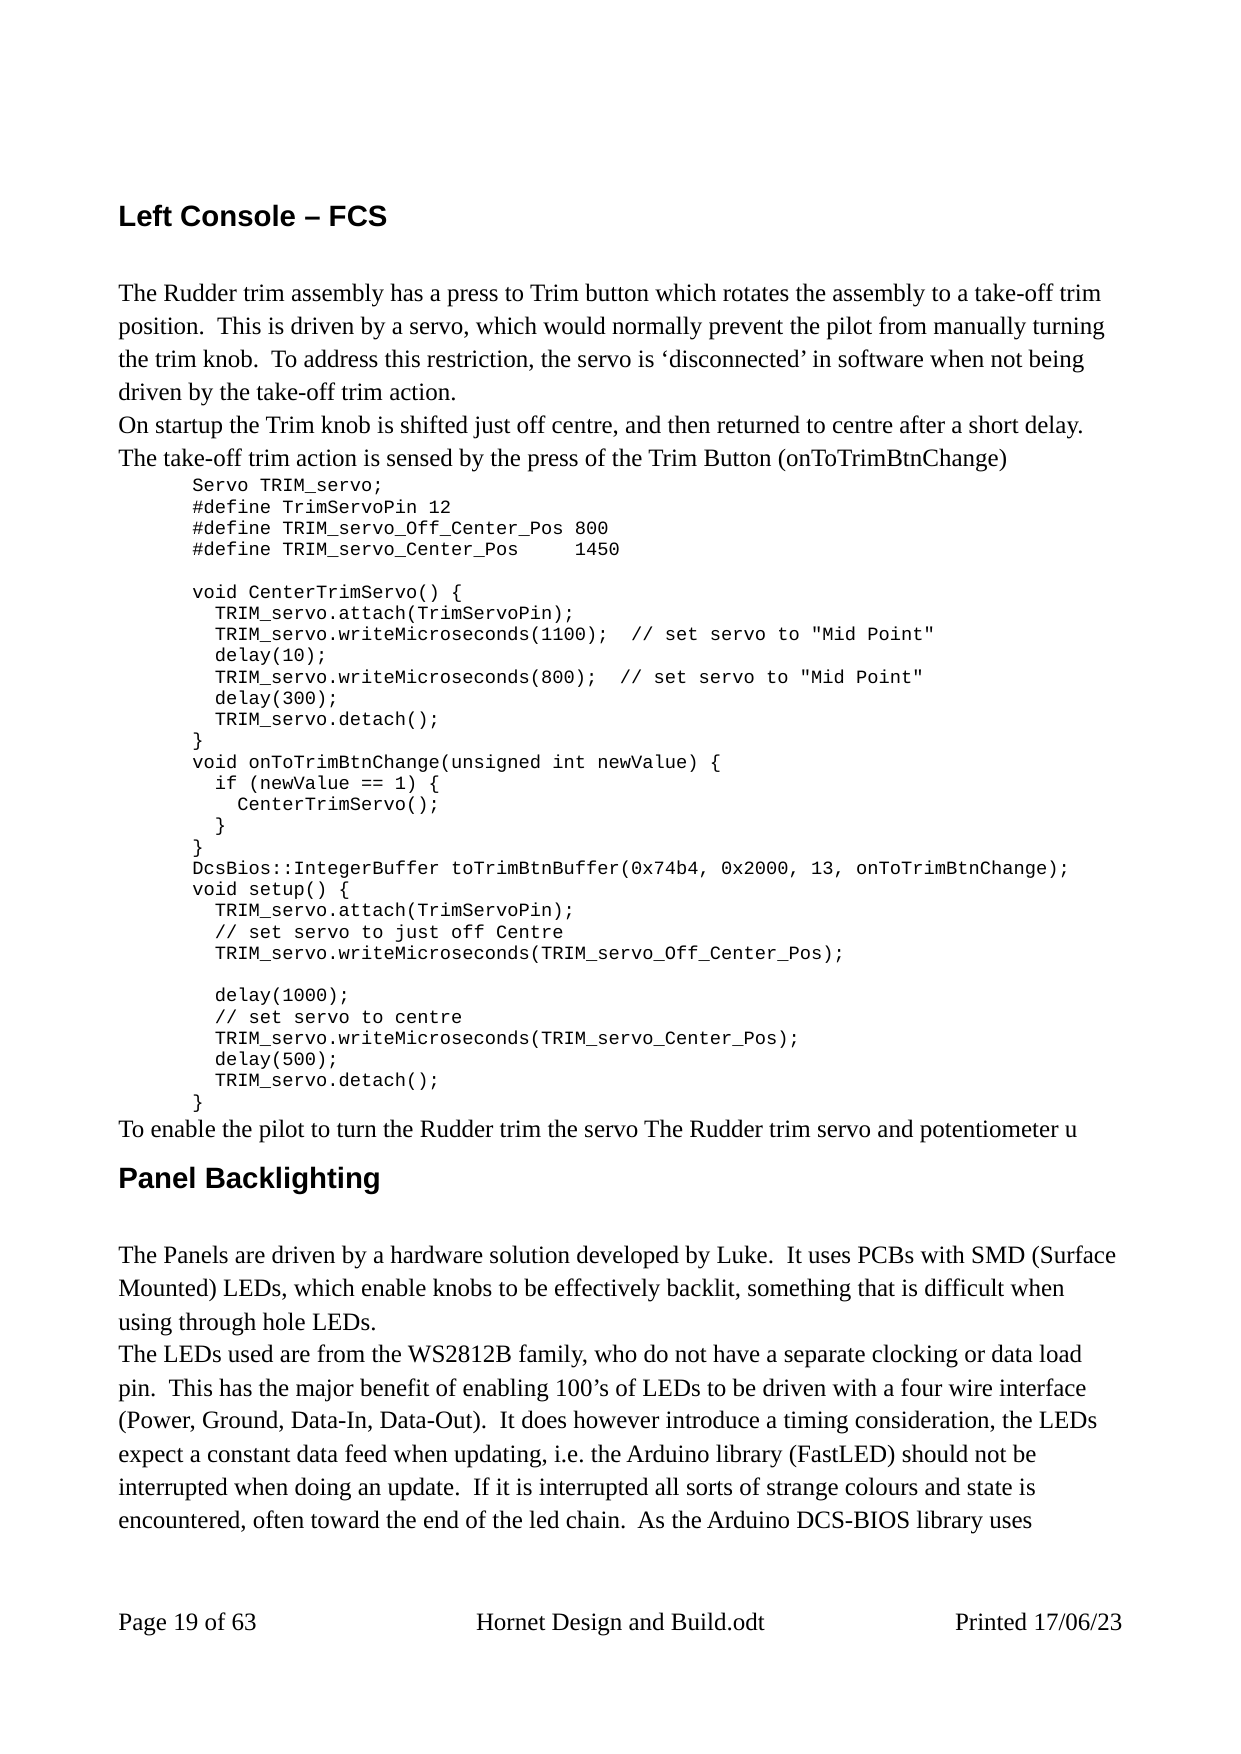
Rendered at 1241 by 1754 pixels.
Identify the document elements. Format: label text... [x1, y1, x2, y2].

text #define TrimServoPin 12 [192, 497, 1122, 519]
subtitle Left Console – FCS [118, 199, 1122, 232]
subtitle Panel Backlighting [118, 1161, 1122, 1195]
text TRIM_servo.detach(); [192, 1071, 1122, 1092]
text TRIM_servo.writeMicroseconds(1100); // set servo to "Mid Point" [192, 625, 1122, 646]
text void CenterTrimServo() { [192, 582, 1122, 604]
text DcsBios::IntegerBuffer toTrimBtnBuffer(0x74b4, 0x2000, 13, onToTrimBtnChange); [192, 859, 1122, 880]
text The LEDs used are from the WS2812B family, who do not have a separate clocking or data load pin. This has the major benefit of enabling 100’s of LEDs to be driven with a four wire interface (Power, Ground, Data-In, Data-Out). It does however introduce a timing consideration, the LEDs expect a constant data feed when updating, i.e. the Arduino library (FastLED) should not be interrupted when doing an update. If it is interrupted all sorts of strange colours and state is encountered, often toward the end of the led chain. As the Arduino DCS-BIOS library uses [118, 1339, 1122, 1533]
text delay(500); [192, 1050, 1122, 1071]
text if (newValue == 1) { [192, 774, 1122, 795]
text TRIM_servo.attach(TrimServoPin); [192, 901, 1122, 922]
text CenterTrimServo(); [192, 795, 1122, 816]
text TRIM_servo.writeMicroseconds(TRIM_servo_Center_Pos); [192, 1029, 1122, 1050]
text } [192, 1092, 1122, 1114]
text void setup() { [192, 880, 1122, 901]
text TRIM_servo.writeMicroseconds(TRIM_servo_Off_Center_Pos); [192, 944, 1122, 965]
text TRIM_servo.attach(TrimServoPin); [192, 604, 1122, 625]
text On startup the Trim knob is shifted just off centre, and then returned to centre after a short delay. The take-off trim action is sensed by the press of the Trim Button (onToTrimBtnChange) [118, 410, 1122, 472]
text TRIM_servo.writeMicroseconds(800); // set servo to "Mid Point" [192, 667, 1122, 689]
text The Panels are driven by a hardware solution developed by Luke. It uses PCBs with SMD (Surface Mounted) LEDs, which enable knobs to be effectively backlit, something that is difficult when using through hole LEDs. [118, 1241, 1122, 1335]
text Servo TRIM_servo; [192, 476, 1122, 497]
text // set servo to centre [192, 1007, 1122, 1029]
text #define TRIM_servo_Center_Pos 1450 [192, 540, 1122, 561]
text delay(300); [192, 689, 1122, 710]
text #define TRIM_servo_Off_Center_Pos 800 [192, 519, 1122, 540]
text delay(10); [192, 646, 1122, 667]
text // set servo to just off Centre [192, 922, 1122, 944]
text } [192, 731, 1122, 752]
text TRIM_servo.detach(); [192, 710, 1122, 731]
text delay(1000); [192, 986, 1122, 1007]
text void onToTrimBtnChange(unsigned int newValue) { [192, 752, 1122, 774]
text The Rudder trim assembly has a press to Trim button which rotates the assembly to a take-off trim position. This is driven by a servo, which would normally prevent the pilot from manually turning the trim knob. To address this restriction, the servo is ‘disconnected’ in software when not being driven by the take-off trim action. [118, 278, 1122, 406]
text To enable the pilot to turn the Rudder trim the servo The Rudder trim servo and potentiometer u [118, 1114, 1122, 1142]
text } [192, 816, 1122, 837]
text } [192, 837, 1122, 859]
